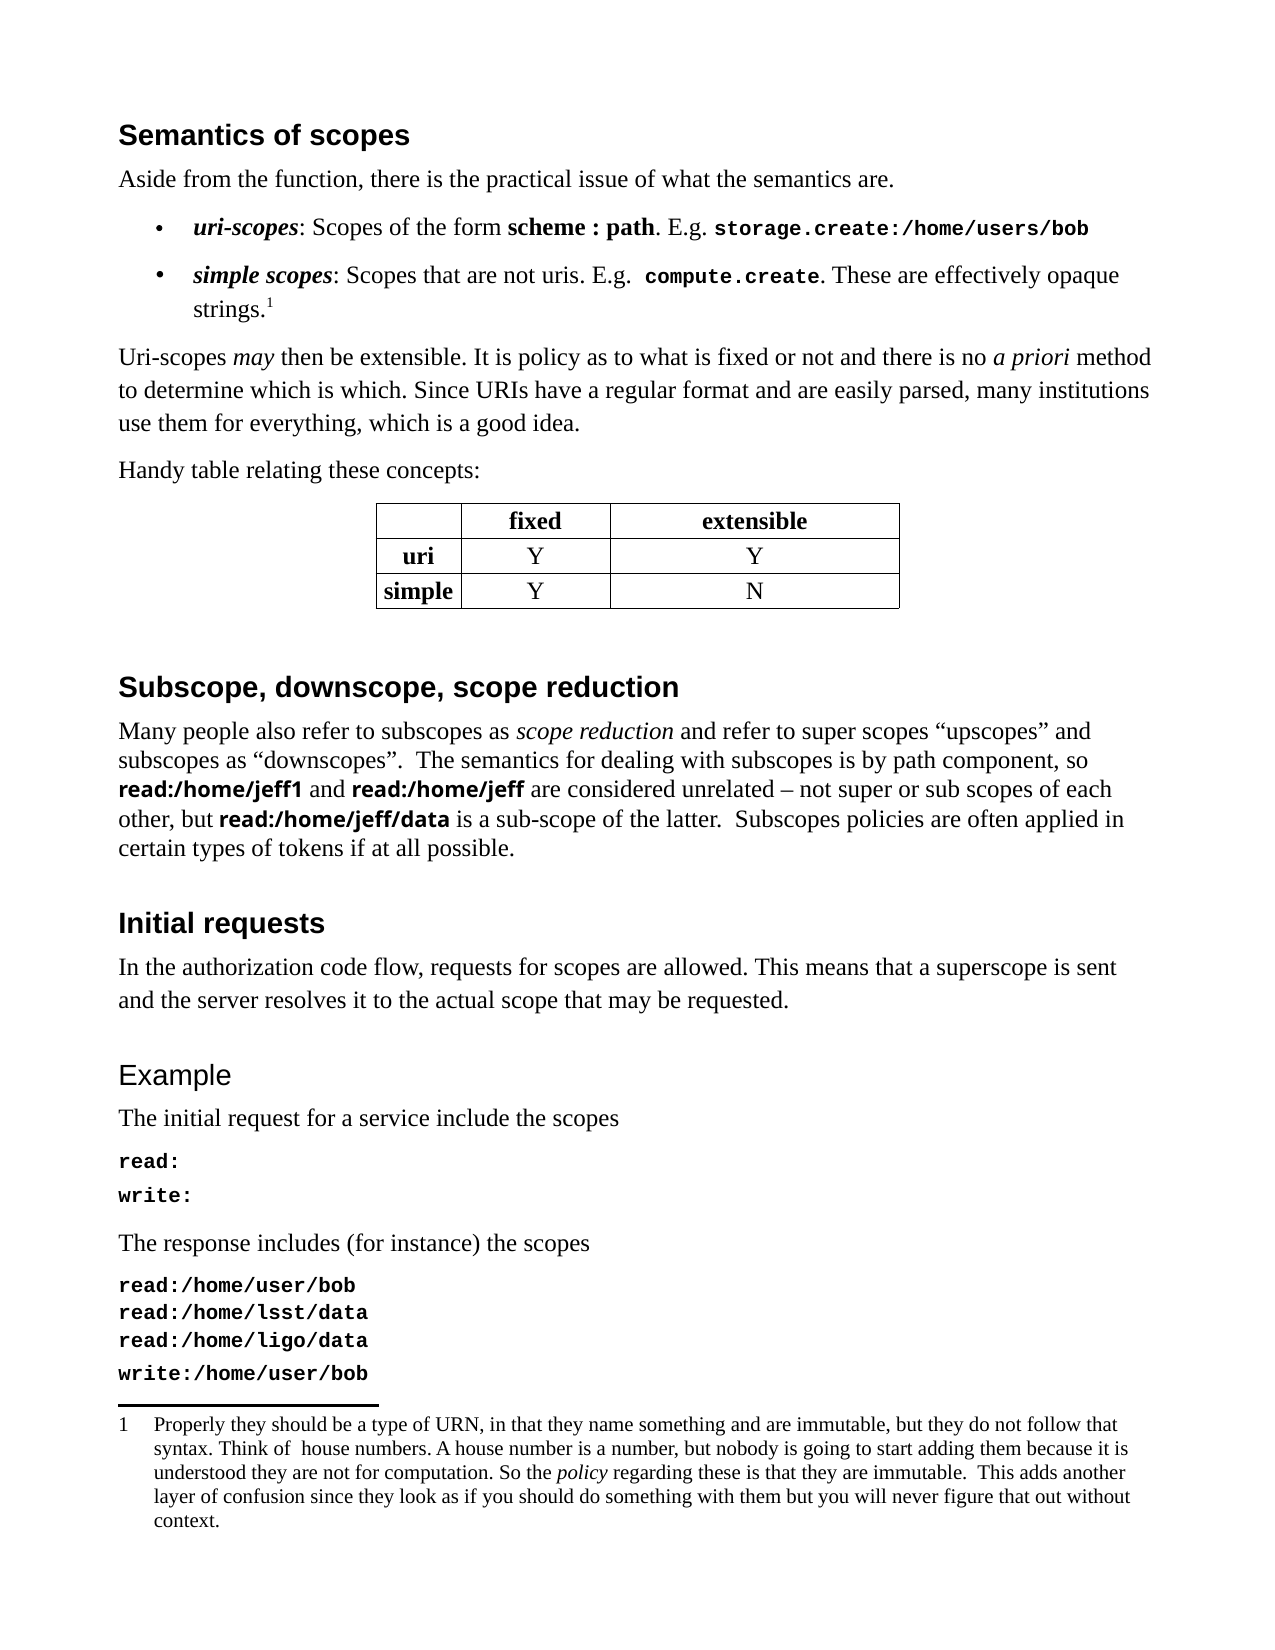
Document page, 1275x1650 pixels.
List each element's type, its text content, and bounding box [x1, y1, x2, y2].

subtitle Example [118, 1057, 1157, 1091]
text read:/home/user/bob read:/home/lsst/data read:/home/ligo/data write:/home/user/bob [118, 1275, 1157, 1387]
table_header extensible [611, 504, 899, 538]
table_cell Y [462, 574, 610, 608]
table_cell N [611, 574, 899, 608]
text The initial request for a service include the scopes [118, 1103, 1157, 1132]
table_cell Y [462, 539, 610, 573]
text Aside from the function, there is the practical issue of what the semantics are. [118, 164, 1157, 193]
subtitle Semantics of scopes [118, 118, 1157, 152]
list simple scopes: Scopes that are not uris. E.g. compute.create. These are effectively opaque strings. [156, 261, 1157, 323]
text Handy table relating these concepts: [118, 456, 1157, 484]
text read: write: [118, 1151, 1157, 1209]
table_cell Y [611, 539, 899, 573]
table_cell simple [377, 574, 461, 608]
text Many people also refer to subscopes as scope reduction and refer to super scopes “upscopes” and subscopes as “downscopes”. The semantics for dealing with subscopes is by path component, so read:/home/jeff1 and read:/home/jeff are considered unrelated – not super or sub scopes of each other, but read:/home/jeff/data is a sub-scope of the latter. Subscopes policies are often applied in certain types of tokens if at all possible. [118, 716, 1157, 862]
text Uri-scopes may then be extensible. It is policy as to what is fixed or not and there is no a priori method to determine which is which. Since URIs have a regular format and are easily parsed, many institutions use them for everything, which is a good idea. [118, 342, 1157, 437]
text In the authorization code flow, requests for scopes are allowed. This means that a superscope is sent and the server resolves it to the actual scope that may be requested. [118, 952, 1157, 1014]
list uri-scopes: Scopes of the form scheme : path. E.g. storage.create:/home/users/bob [156, 212, 1157, 242]
text The response includes (for instance) the scopes [118, 1228, 1157, 1256]
table_cell uri [377, 539, 461, 573]
table_header [377, 504, 461, 538]
subtitle Subscope, downscope, scope reduction [118, 670, 1157, 704]
table_header fixed [462, 504, 610, 538]
list Properly they should be a type of URN, in that they name something and are immutable, but they do not follow that syntax. Think of house numbers. A house number is a number, but nobody is going to start adding them because it is understood they are not for computation. So the policy regarding these is that they are immutable. This adds another layer of confusion since they look as if you should do something with them but you will never figure that out without context. [118, 1412, 1157, 1532]
subtitle Initial requests [118, 906, 1157, 939]
